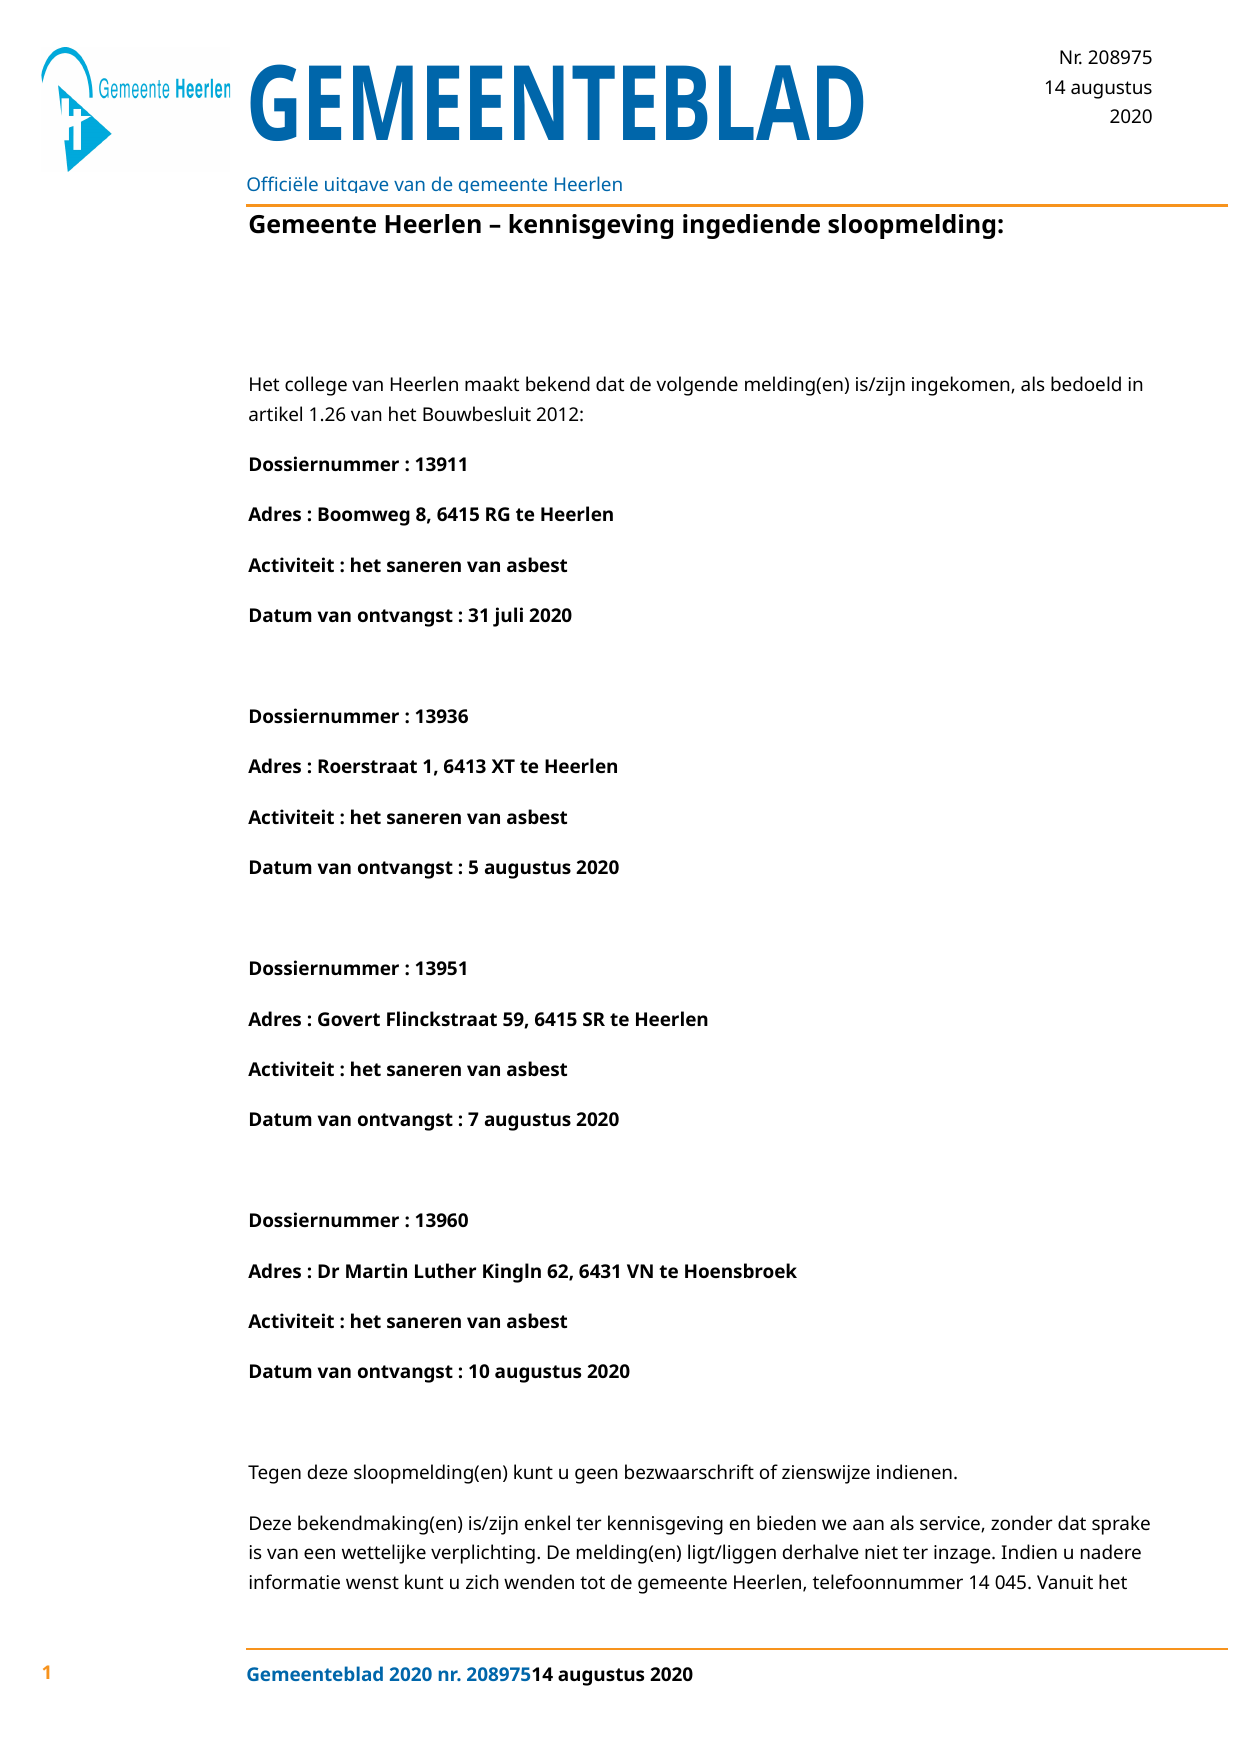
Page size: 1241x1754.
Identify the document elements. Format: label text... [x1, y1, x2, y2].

text Activiteit : het saneren van asbest [248, 1056, 1152, 1082]
text Adres : Dr Martin Luther Kingln 62, 6431 VN te Hoensbroek [248, 1258, 1152, 1283]
text Dossiernummer : 13960 [248, 1207, 1152, 1233]
text Datum van ontvangst : 10 augustus 2020 [248, 1359, 1152, 1384]
text Activiteit : het saneren van asbest [248, 804, 1152, 830]
text Dossiernummer : 13911 [248, 451, 1152, 477]
text Datum van ontvangst : 5 augustus 2020 [248, 854, 1152, 880]
picture [41, 47, 231, 172]
picture [41, 47, 59, 70]
text Gemeente Heerlen – kennisgeving ingediende sloopmelding: [248, 207, 1152, 241]
text Datum van ontvangst : 7 augustus 2020 [248, 1107, 1152, 1132]
text Dossiernummer : 13936 [248, 703, 1152, 729]
text Datum van ontvangst : 31 juli 2020 [248, 602, 1152, 628]
text Deze bekendmaking(en) is/zijn enkel ter kennisgeving en bieden we aan als service, zonder dat sprake is van een wettelijke verplichting. De melding(en) ligt/liggen derhalve niet ter inzage. Indien u nadere informatie wenst kunt u zich wenden tot de gemeente Heerlen, telefoonnummer 14 045. Vanuit het [248, 1510, 1152, 1595]
text Tegen deze sloopmelding(en) kunt u geen bezwaarschrift of zienswijze indienen. [248, 1459, 1152, 1485]
text Activiteit : het saneren van asbest [248, 552, 1152, 578]
text Dossiernummer : 13951 [248, 955, 1152, 981]
text Activiteit : het saneren van asbest [248, 1308, 1152, 1334]
text Adres : Boomweg 8, 6415 RG te Heerlen [248, 502, 1152, 527]
text Het college van Heerlen maakt bekend dat de volgende melding(en) is/zijn ingekomen, als bedoeld in artikel 1.26 van het Bouwbesluit 2012: [248, 371, 1152, 426]
text Adres : Govert Flinckstraat 59, 6415 SR te Heerlen [248, 1006, 1152, 1031]
text Adres : Roerstraat 1, 6413 XT te Heerlen [248, 754, 1152, 779]
